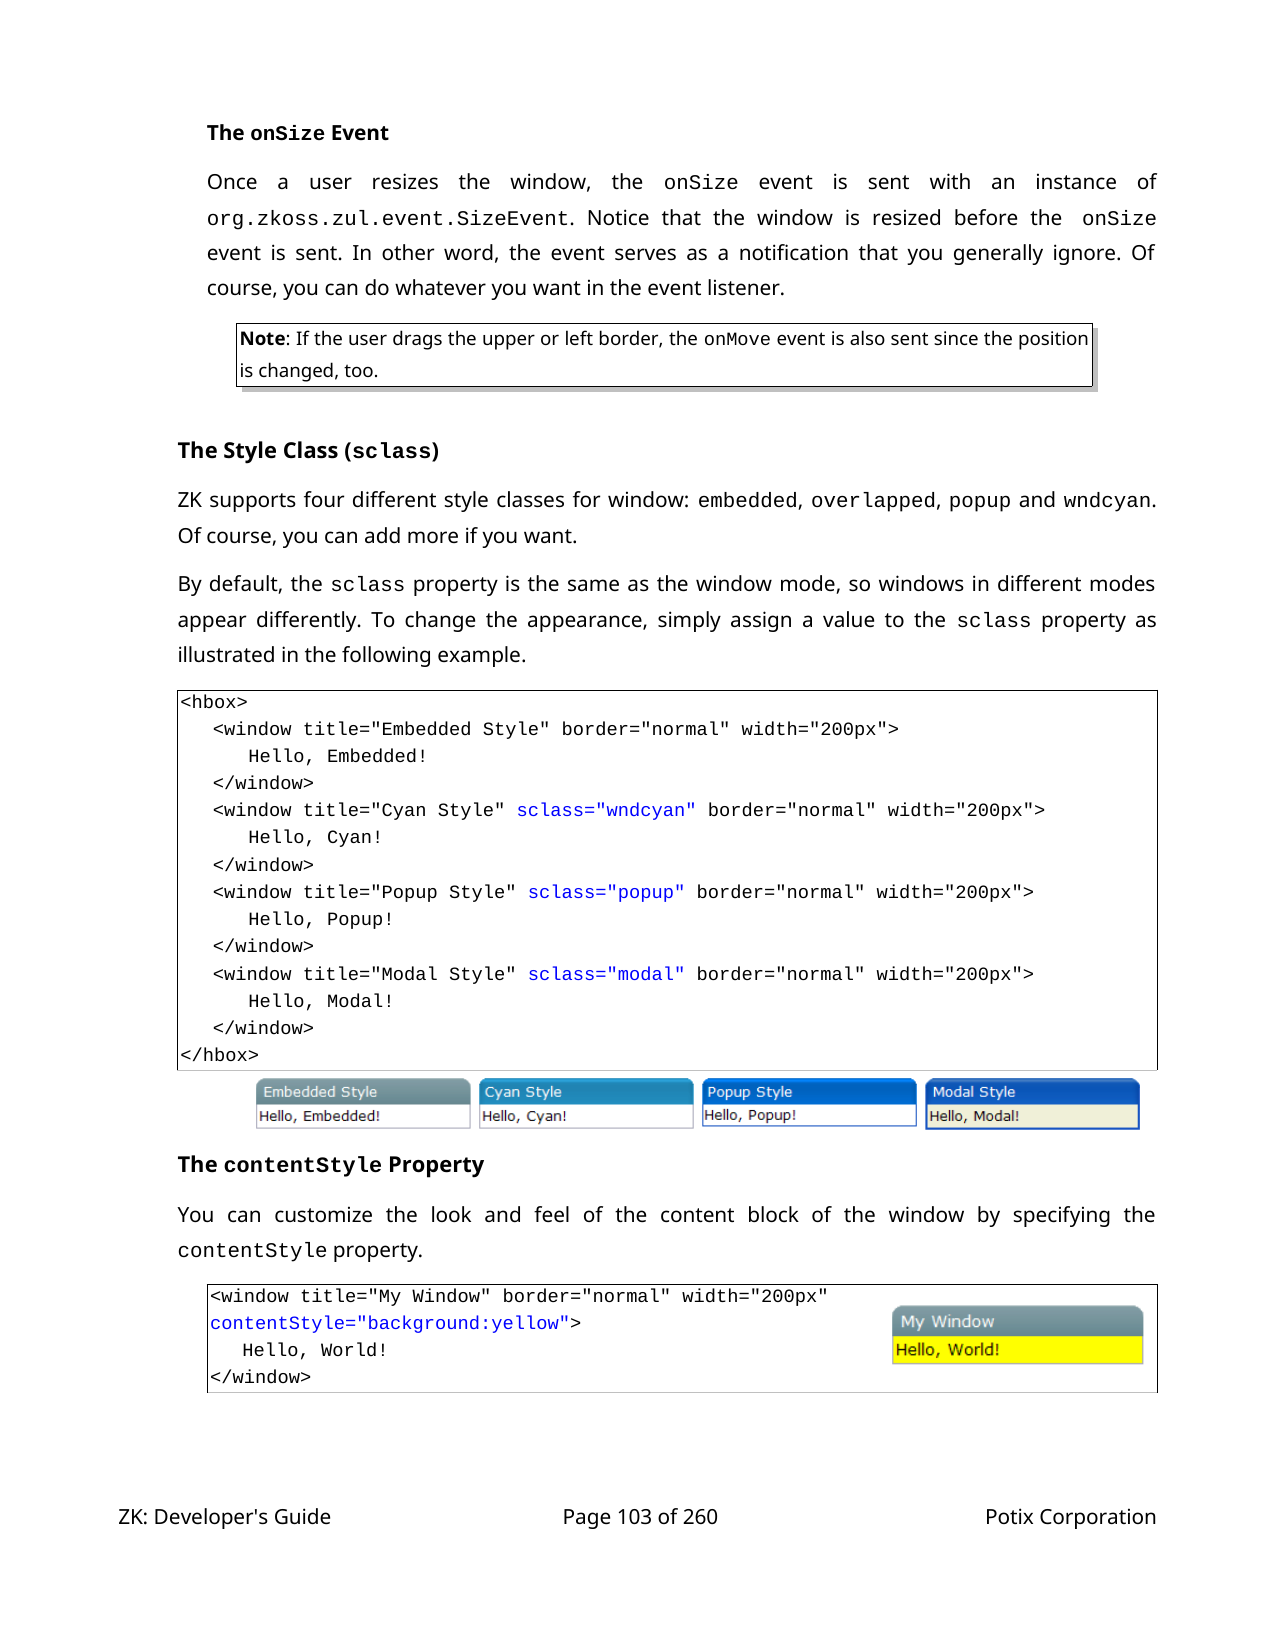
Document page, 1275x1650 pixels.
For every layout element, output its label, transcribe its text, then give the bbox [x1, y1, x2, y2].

text </hbox> [178, 1043, 1157, 1070]
text Hello, Modal! [178, 988, 1157, 1013]
text Hello, Popup! [178, 907, 1157, 931]
text Hello, Embedded! [178, 744, 1157, 768]
text Once a user resizes the window, the onSize event is sent with an instance of org.zkoss.zul.event.SizeEvent. Notice that the window is resized before the onSize event is sent. In other word, the event serves as a notification that you generally ignore. Of course, you can do whatever you want in the event listener. [207, 167, 1157, 302]
text <window title="Embedded Style" border="normal" width="200px"> [178, 717, 1157, 741]
text By default, the sclass property is the same as the window mode, so windows in different modes appear differently. To change the appearance, simply assign a value to the sclass property as illustrated in the following example. [177, 569, 1157, 669]
subtitle The Style Class (sclass) [177, 434, 1157, 464]
text </window> [178, 1016, 1157, 1040]
text <hbox> [178, 691, 1157, 714]
text </window> [178, 771, 1157, 795]
subtitle The onSize Event [207, 118, 1157, 147]
text [1145, 1338, 1157, 1362]
text <window title="Cyan Style" sclass="wndcyan" border="normal" width="200px"> [178, 798, 1157, 822]
text ZK supports four different style classes for window: embedded, overlapped, popup and wndcyan. Of course, you can add more if you want. [177, 485, 1157, 549]
text Hello, World! [208, 1338, 891, 1362]
text </window> [208, 1365, 1157, 1392]
text </window> [178, 853, 1157, 877]
text <window title="Popup Style" sclass="popup" border="normal" width="200px"> [178, 880, 1157, 904]
text </window> [178, 934, 1157, 958]
text <window title="Modal Style" sclass="modal" border="normal" width="200px"> [178, 961, 1157, 986]
picture [891, 1303, 1145, 1367]
text You can customize the look and feel of the content block of the window by specifying the contentStyle property. [177, 1200, 1157, 1264]
text Hello, Cyan! [178, 825, 1157, 850]
text <window title="My Window" border="normal" width="200px" contentStyle="background:yellow"> [208, 1285, 1157, 1335]
text Note: If the user drags the upper or left border, the onMove event is also sent since the position is changed, too. [237, 324, 1092, 386]
picture [255, 1077, 1141, 1132]
subtitle The contentStyle Property [177, 1113, 1157, 1179]
